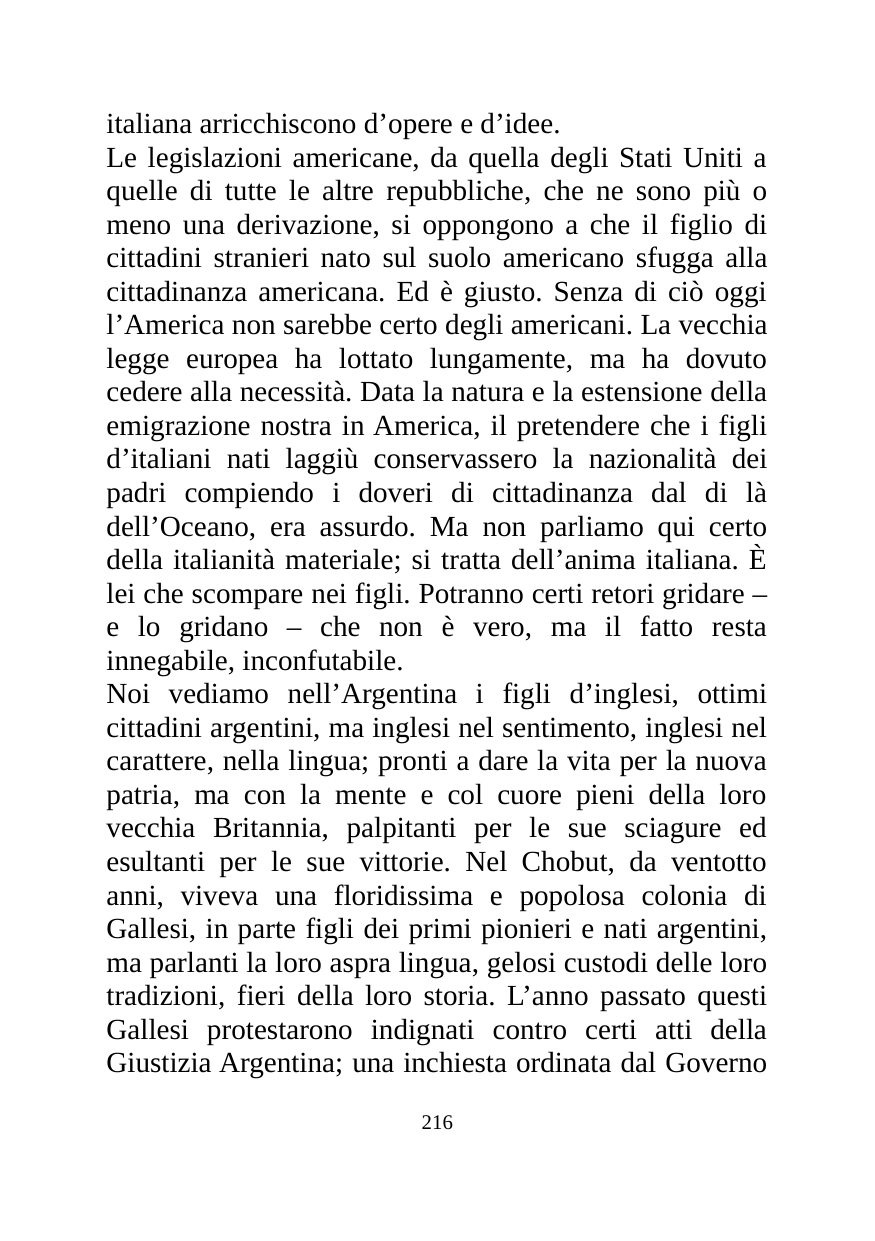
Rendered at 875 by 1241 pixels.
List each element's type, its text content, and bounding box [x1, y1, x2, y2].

text italiana arricchiscono d’opere e d’idee. [106, 106, 768, 140]
text Le legislazioni americane, da quella degli Stati Uniti a quelle di tutte le altre repubbliche, che ne sono più o meno una derivazione, si oppongono a che il figlio di cittadini stranieri nato sul suolo americano sfugga alla cittadinanza americana. Ed è giusto. Senza di ciò oggi l’America non sarebbe certo degli americani. La vecchia legge europea ha lottato lungamente, ma ha dovuto cedere alla necessità. Data la natura e la estensione della emigrazione nostra in America, il pretendere che i figli d’italiani nati laggiù conservassero la nazionalità dei padri compiendo i doveri di cittadinanza dal di là dell’Oceano, era assurdo. Ma non parliamo qui certo della italianità materiale; si tratta dell’anima italiana. È lei che scompare nei figli. Potranno certi retori gridare – e lo gridano – che non è vero, ma il fatto resta innegabile, inconfutabile. [106, 140, 768, 676]
text Noi vediamo nell’Argentina i figli d’inglesi, ottimi cittadini argentini, ma inglesi nel sentimento, inglesi nel carattere, nella lingua; pronti a dare la vita per la nuova patria, ma con la mente e col cuore pieni della loro vecchia Britannia, palpitanti per le sue sciagure ed esultanti per le sue vittorie. Nel Chobut, da ventotto anni, viveva una floridissima e popolosa colonia di Gallesi, in parte figli dei primi pionieri e nati argentini, ma parlanti la loro aspra lingua, gelosi custodi delle loro tradizioni, fieri della loro storia. L’anno passato questi Gallesi protestarono indignati contro certi atti della Giustizia Argentina; una inchiesta ordinata dal Governo [106, 676, 768, 1079]
